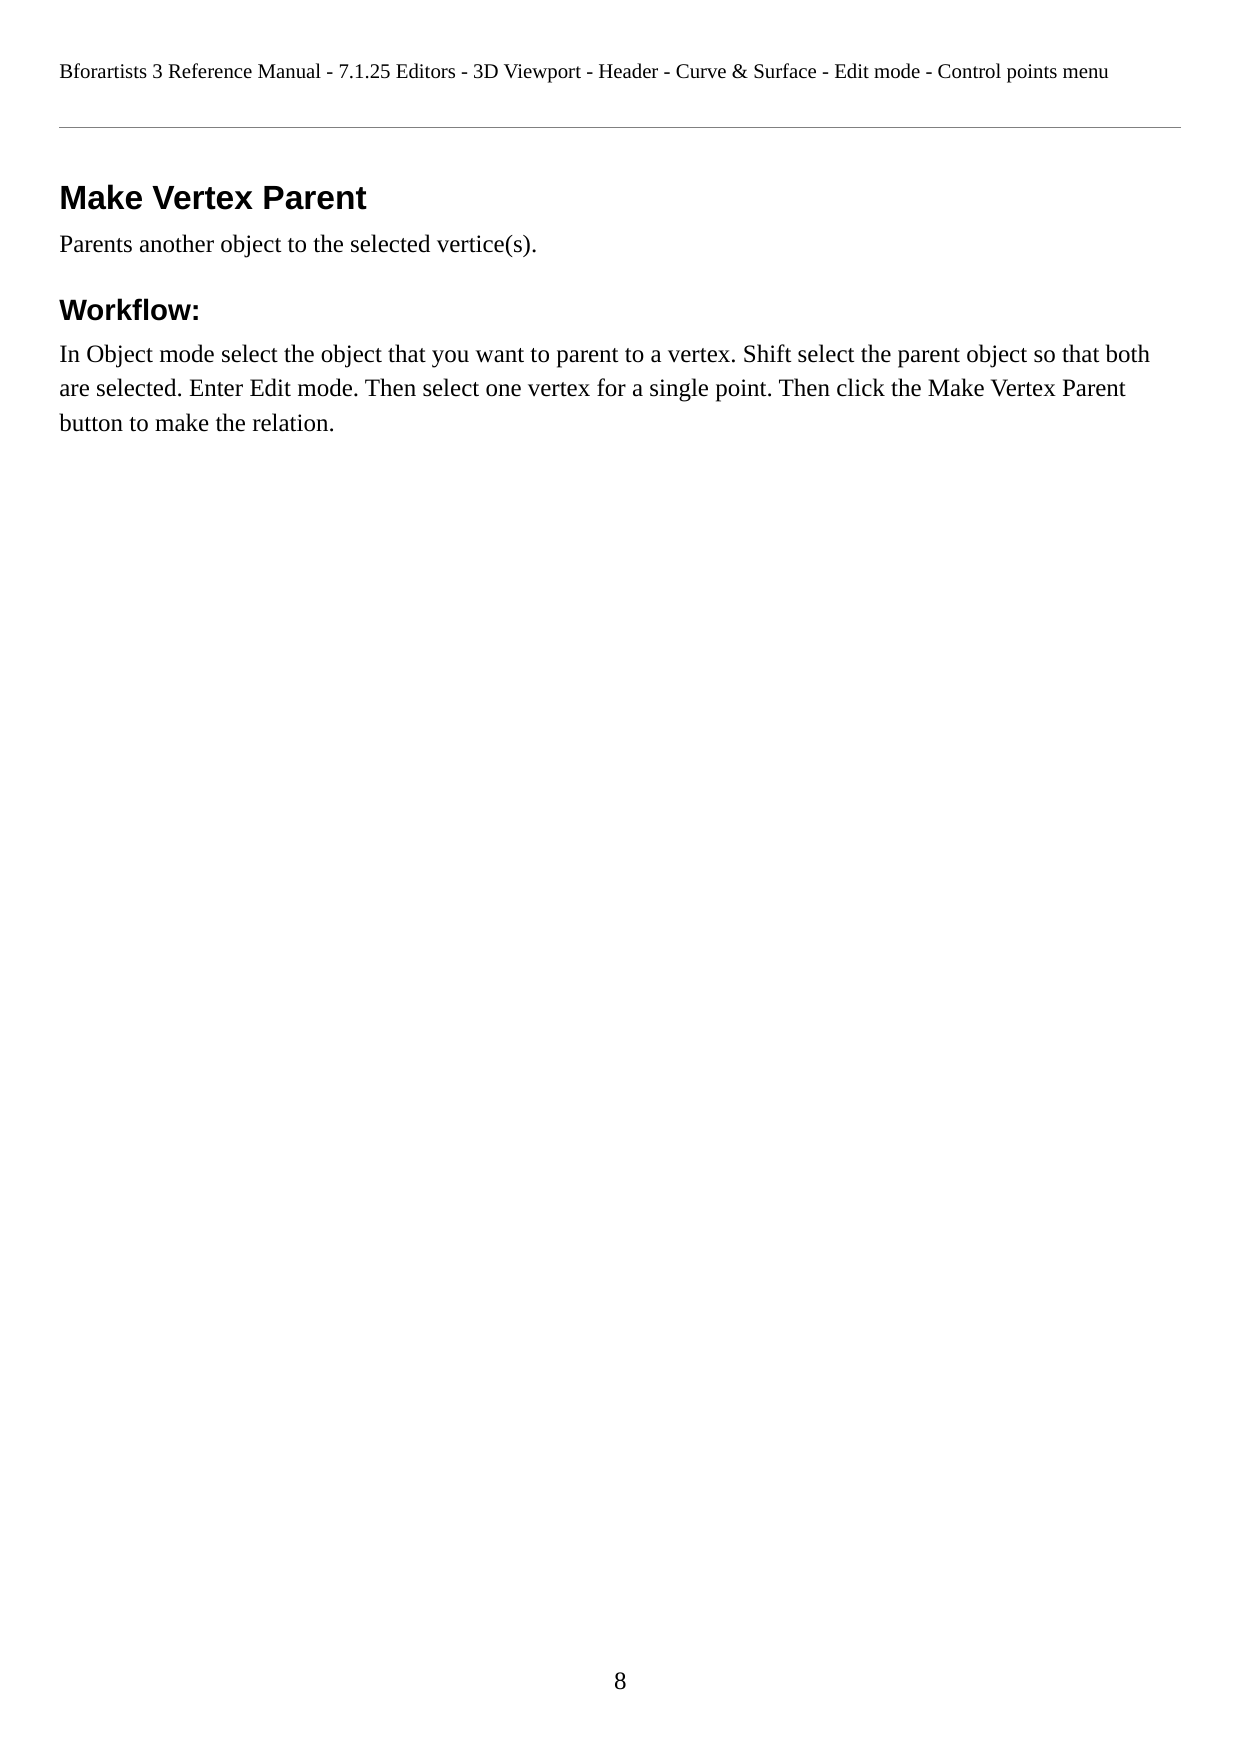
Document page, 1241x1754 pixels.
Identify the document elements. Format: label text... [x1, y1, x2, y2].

text In Object mode select the object that you want to parent to a vertex. Shift select the parent object so that both are selected. Enter Edit mode. Then select one vertex for a single point. Then click the Make Vertex Parent button to make the relation. [59, 339, 1181, 436]
subtitle Workflow: [59, 292, 1181, 326]
text Parents another object to the selected vertice(s). [59, 229, 1181, 257]
subtitle Make Vertex Parent [59, 178, 1181, 216]
